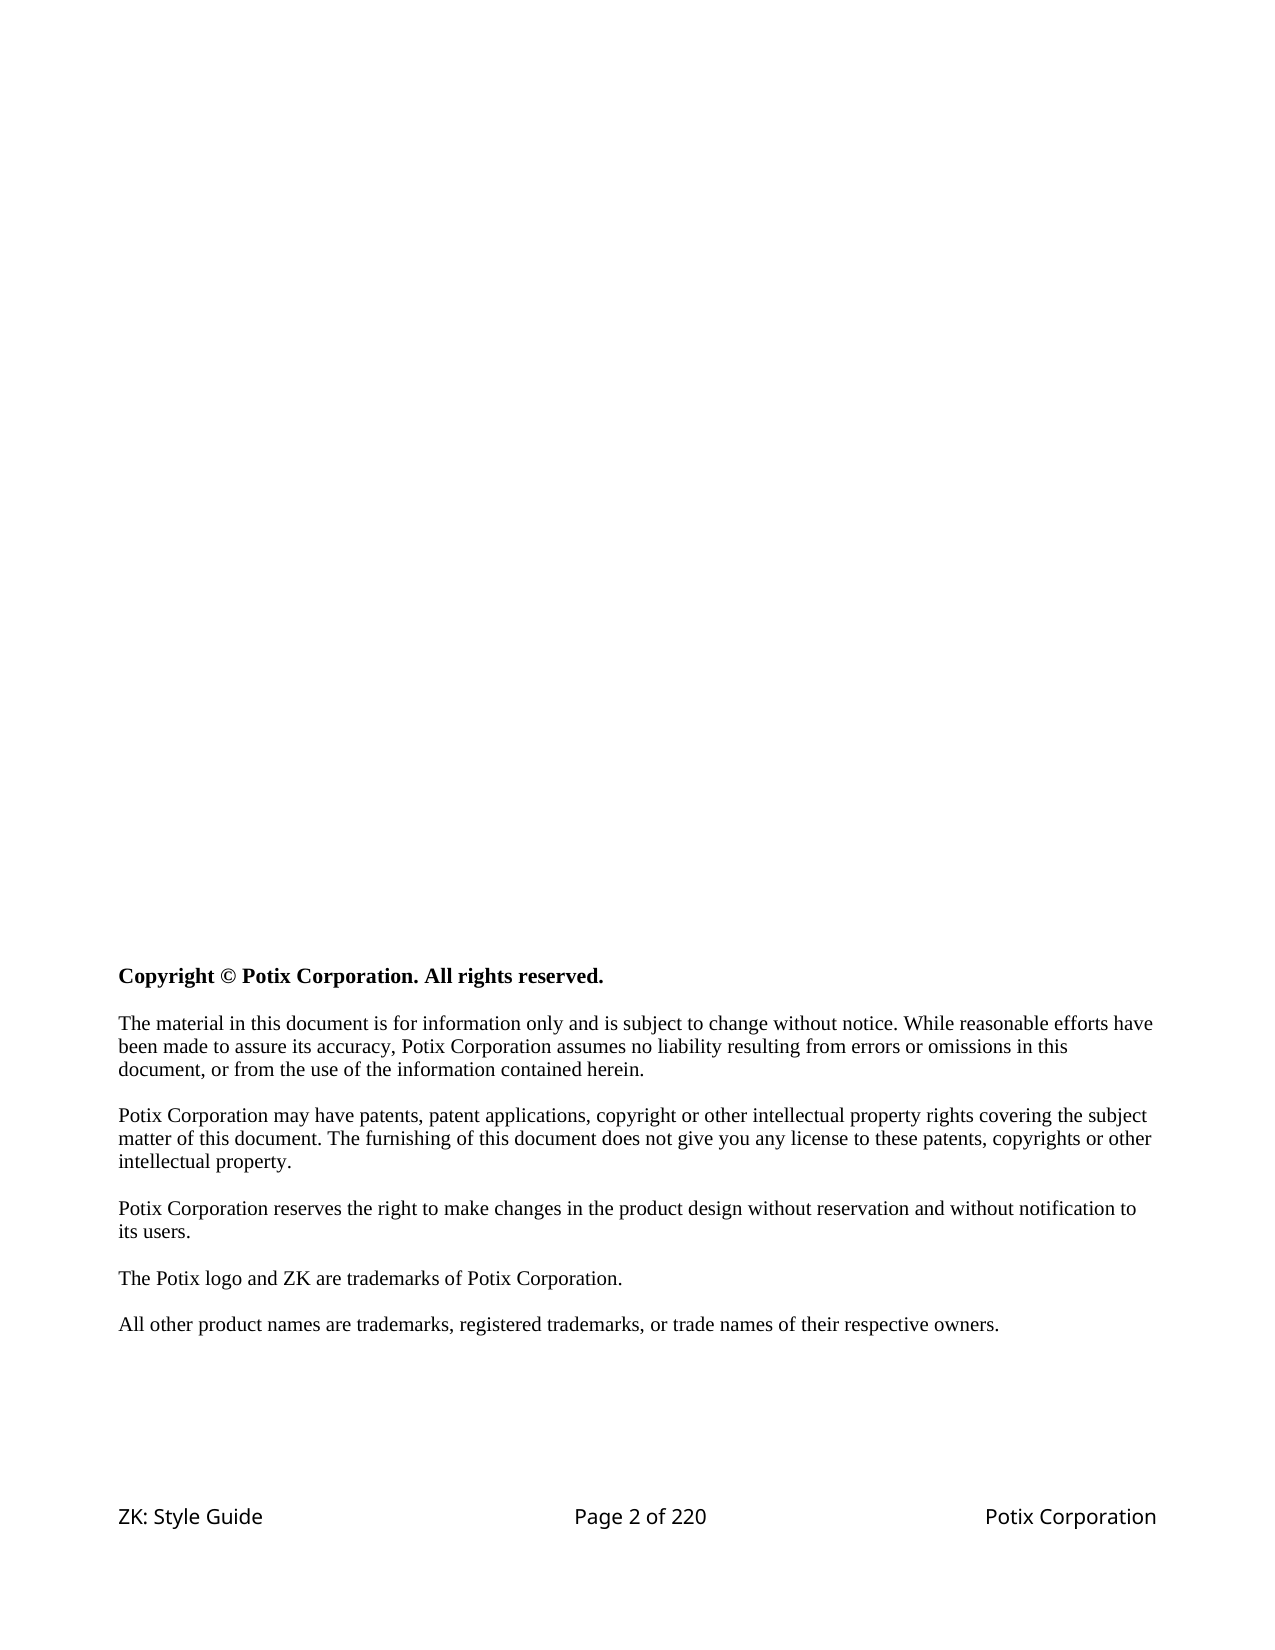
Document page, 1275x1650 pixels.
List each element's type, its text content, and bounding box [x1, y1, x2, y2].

text The material in this document is for information only and is subject to change without notice. While reasonable efforts have been made to assure its accuracy, Potix Corporation assumes no liability resulting from errors or omissions in this document, or from the use of the information contained herein. [118, 1011, 1157, 1081]
text Potix Corporation may have patents, patent applications, copyright or other intellectual property rights covering the subject matter of this document. The furnishing of this document does not give you any license to these patents, copyrights or other intellectual property. [118, 1104, 1157, 1173]
text Potix Corporation reserves the right to make changes in the product design without reservation and without notification to its users. [118, 1197, 1157, 1243]
text All other product names are trademarks, registered trademarks, or trade names of their respective owners. [118, 1313, 1157, 1336]
text The Potix logo and ZK are trademarks of Potix Corporation. [118, 1267, 1157, 1289]
text Copyright © Potix Corporation. All rights reserved. [118, 963, 1157, 988]
